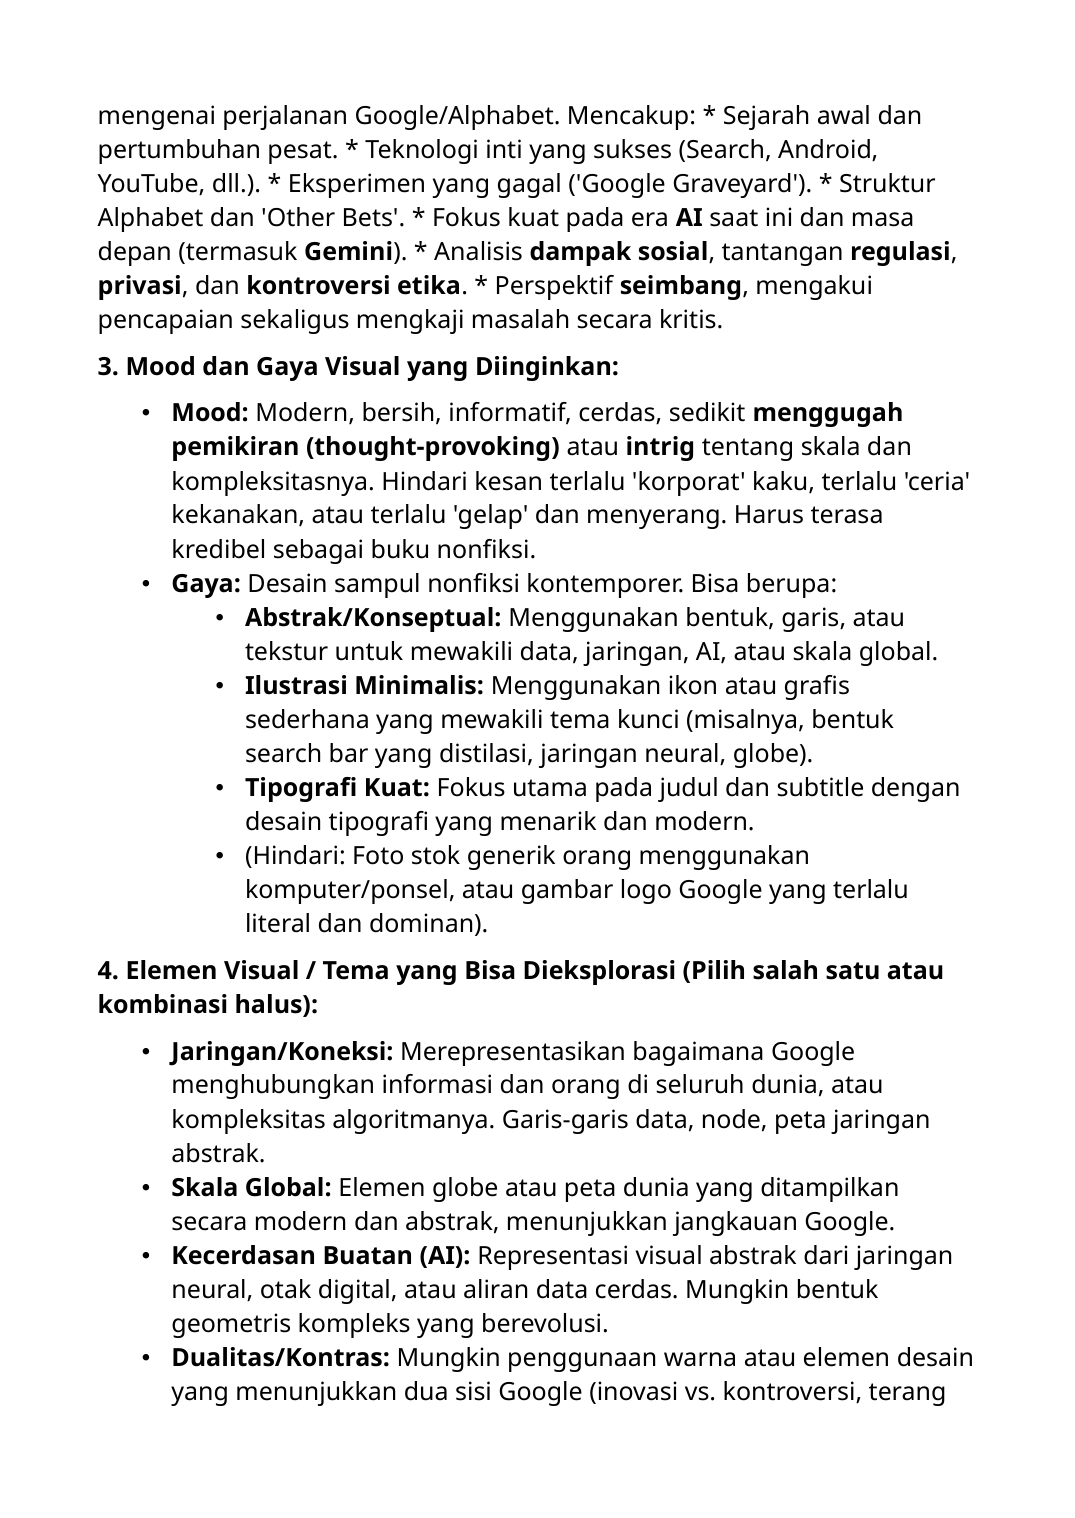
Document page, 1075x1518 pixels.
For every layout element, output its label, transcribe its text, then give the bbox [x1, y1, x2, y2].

list Jaringan/Koneksi: Merepresentasikan bagaimana Google menghubungkan informasi dan orang di seluruh dunia, atau kompleksitas algoritmanya. Garis-garis data, node, peta jaringan abstrak. [142, 1033, 977, 1169]
list Dualitas/Kontras: Mungkin penggunaan warna atau elemen desain yang menunjukkan dua sisi Google (inovasi vs. kontroversi, terang [142, 1340, 977, 1408]
text mengenai perjalanan Google/Alphabet. Mencakup: * Sejarah awal dan pertumbuhan pesat. * Teknologi inti yang sukses (Search, Android, YouTube, dll.). * Eksperimen yang gagal ('Google Graveyard'). * Struktur Alphabet dan 'Other Bets'. * Fokus kuat pada era AI saat ini dan masa depan (termasuk Gemini). * Analisis dampak sosial, tantangan regulasi, privasi, dan kontroversi etika. * Perspektif seimbang, mengakui pencapaian sekaligus mengkaji masalah secara kritis. [97, 97, 977, 336]
list (Hindari: Foto stok generik orang menggunakan komputer/ponsel, atau gambar logo Google yang terlalu literal dan dominan). [215, 838, 977, 940]
list Kecerdasan Buatan (AI): Representasi visual abstrak dari jaringan neural, otak digital, atau aliran data cerdas. Mungkin bentuk geometris kompleks yang berevolusi. [142, 1237, 977, 1340]
list Skala Global: Elemen globe atau peta dunia yang ditampilkan secara modern dan abstrak, menunjukkan jangkauan Google. [142, 1169, 977, 1237]
text 3. Mood dan Gaya Visual yang Diinginkan: [97, 348, 977, 382]
text 4. Elemen Visual / Tema yang Bisa Dieksplorasi (Pilih salah satu atau kombinasi halus): [97, 952, 977, 1021]
list Ilustrasi Minimalis: Menggunakan ikon atau grafis sederhana yang mewakili tema kunci (misalnya, bentuk search bar yang distilasi, jaringan neural, globe). [215, 667, 977, 770]
list Tipografi Kuat: Fokus utama pada judul dan subtitle dengan desain tipografi yang menarik dan modern. [215, 770, 977, 838]
list Mood: Modern, bersih, informatif, cerdas, sedikit menggugah pemikiran (thought-provoking) atau intrig tentang skala dan kompleksitasnya. Hindari kesan terlalu 'korporat' kaku, terlalu 'ceria' kekanakan, atau terlalu 'gelap' dan menyerang. Harus terasa kredibel sebagai buku nonfiksi. [142, 395, 977, 565]
list Gaya: Desain sampul nonfiksi kontemporer. Bisa berupa: [142, 565, 977, 599]
list Abstrak/Konseptual: Menggunakan bentuk, garis, atau tekstur untuk mewakili data, jaringan, AI, atau skala global. [215, 599, 977, 667]
